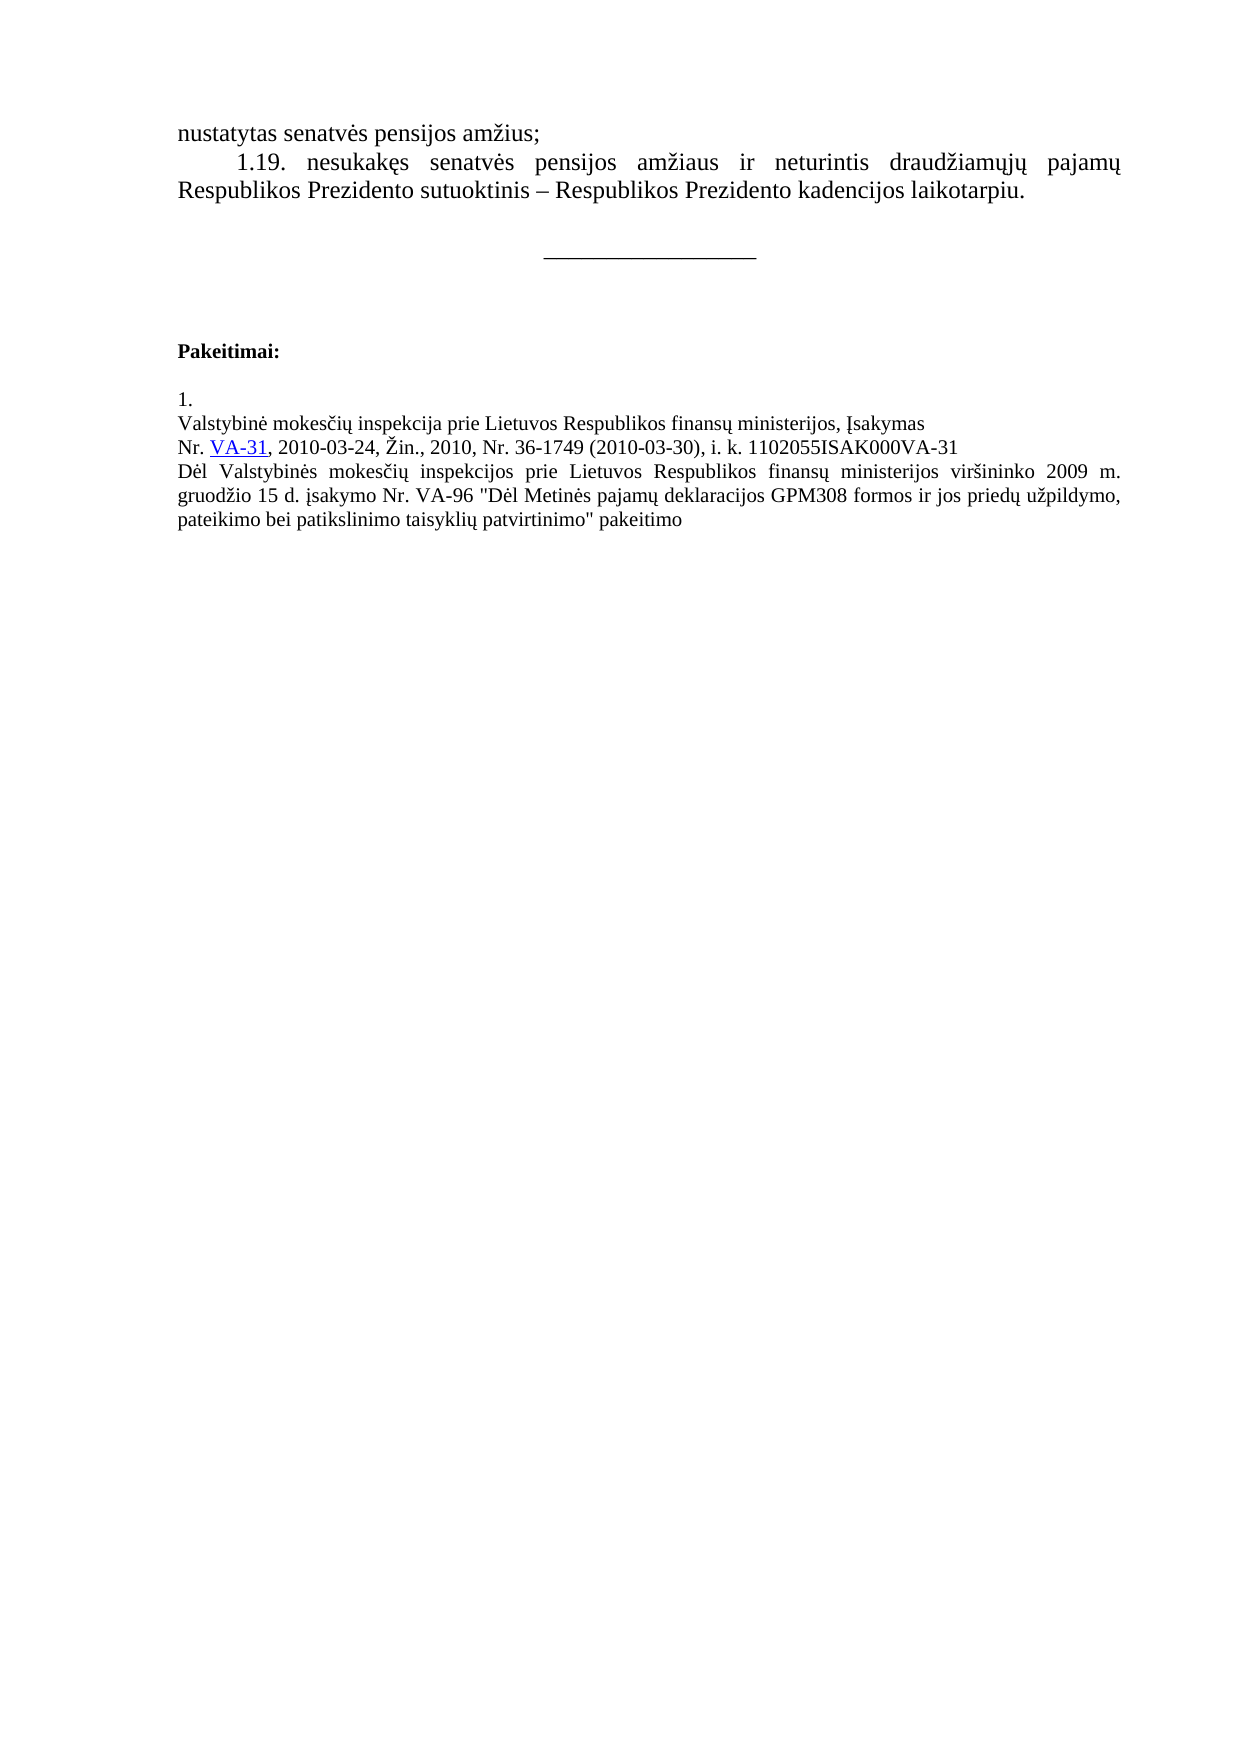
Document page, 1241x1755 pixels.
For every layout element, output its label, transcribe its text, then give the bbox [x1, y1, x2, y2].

text _________________ [177, 233, 1122, 262]
text 1. [177, 387, 1122, 411]
text 1.19. nesukakęs senatvės pensijos amžiaus ir neturintis draudžiamųjų pajamų Respublikos Prezidento sutuoktinis – Respublikos Prezidento kadencijos laikotarpiu. [177, 147, 1122, 204]
text nustatytas senatvės pensijos amžius; [177, 118, 1122, 147]
text Valstybinė mokesčių inspekcija prie Lietuvos Respublikos finansų ministerijos, Įsakymas [177, 411, 1122, 435]
text Dėl Valstybinės mokesčių inspekcijos prie Lietuvos Respublikos finansų ministerijos viršininko 2009 m. gruodžio 15 d. įsakymo Nr. VA-96 "Dėl Metinės pajamų deklaracijos GPM308 formos ir jos priedų užpildymo, pateikimo bei patikslinimo taisyklių patvirtinimo" pakeitimo [177, 459, 1122, 531]
text Pakeitimai: [177, 339, 1122, 363]
text Nr. VA-31, 2010-03-24, Žin., 2010, Nr. 36-1749 (2010-03-30), i. k. 1102055ISAK000VA-31 [177, 435, 1122, 459]
